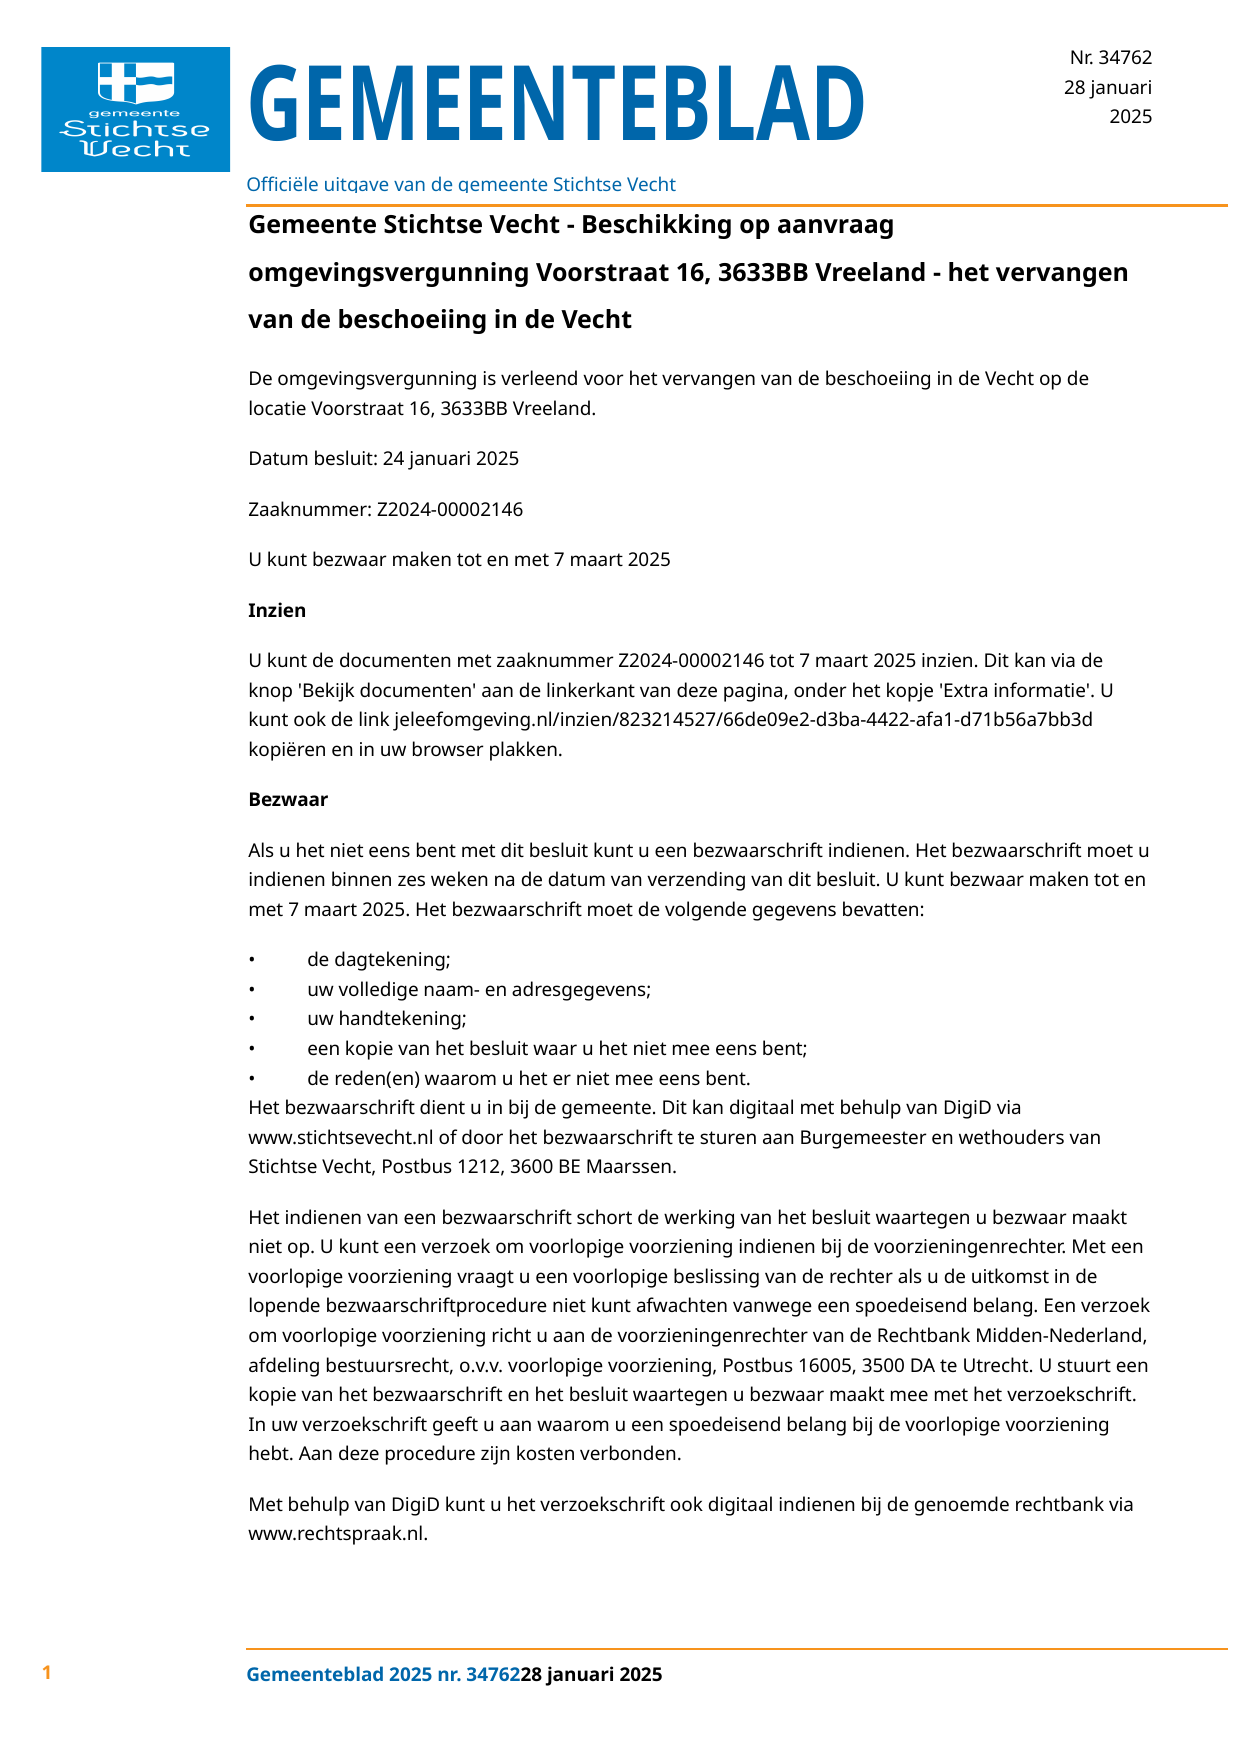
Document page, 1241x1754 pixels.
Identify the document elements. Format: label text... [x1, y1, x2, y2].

text De omgevingsvergunning is verleend voor het vervangen van de beschoeiing in de Vecht op de locatie Voorstraat 16, 3633BB Vreeland. [248, 366, 1152, 421]
text Datum besluit: 24 januari 2025 [248, 446, 1152, 471]
text Inzien [248, 597, 1152, 622]
text Het indienen van een bezwaarschrift schort de werking van het besluit waartegen u bezwaar maakt niet op. U kunt een verzoek om voorlopige voorziening indienen bij de voorzieningenrechter. Met een voorlopige voorziening vraagt u een voorlopige beslissing van de rechter als u de uitkomst in de lopende bezwaarschriftprocedure niet kunt afwachten vanwege een spoedeisend belang. Een verzoek om voorlopige voorziening richt u aan de voorzieningenrechter van de Rechtbank Midden-Nederland, afdeling bestuursrecht, o.v.v. voorlopige voorziening, Postbus 16005, 3500 DA te Utrecht. U stuurt een kopie van het bezwaarschrift en het besluit waartegen u bezwaar maakt mee met het verzoekschrift. In uw verzoekschrift geeft u aan waarom u een spoedeisend belang bij de voorlopige voorziening hebt. Aan deze procedure zijn kosten verbonden. [248, 1204, 1152, 1466]
picture [137, 63, 174, 103]
text U kunt de documenten met zaaknummer Z2024-00002146 tot 7 maart 2025 inzien. Dit kan via de knop 'Bekijk documenten' aan de linkerkant van deze pagina, onder het kopje 'Extra informatie'. U kunt ook de link jeleefomgeving.nl/inzien/823214527/66de09e2-d3ba-4422-afa1-d71b56a7bb3d kopiëren en in uw browser plakken. [248, 647, 1152, 762]
text Bezwaar [248, 786, 1152, 812]
list de reden(en) waarom u het er niet mee eens bent. [248, 1065, 1152, 1090]
text Gemeente Stichtse Vecht - Beschikking op aanvraag omgevingsvergunning Voorstraat 16, 3633BB Vreeland - het vervangen van de beschoeiing in de Vecht [248, 207, 1152, 336]
list uw handtekening; [248, 1006, 1152, 1031]
text Zaaknummer: Z2024-00002146 [248, 496, 1152, 522]
text Met behulp van DigiD kunt u het verzoekschrift ook digitaal indienen bij de genoemde rechtbank via www.rechtspraak.nl. [248, 1491, 1152, 1546]
list uw volledige naam- en adresgegevens; [248, 976, 1152, 1002]
list de dagtekening; [248, 946, 1152, 972]
text U kunt bezwaar maken tot en met 7 maart 2025 [248, 546, 1152, 572]
text Als u het niet eens bent met dit besluit kunt u een bezwaarschrift indienen. Het bezwaarschrift moet u indienen binnen zes weken na de datum van verzending van dit besluit. U kunt bezwaar maken tot en met 7 maart 2025. Het bezwaarschrift moet de volgende gegevens bevatten: [248, 837, 1152, 922]
picture [99, 63, 135, 101]
text Het bezwaarschrift dient u in bij de gemeente. Dit kan digitaal met behulp van DigiD via www.stichtsevecht.nl of door het bezwaarschrift te sturen aan Burgemeester en wethouders van Stichtse Vecht, Postbus 1212, 3600 BE Maarssen. [248, 1094, 1152, 1179]
list een kopie van het besluit waar u het niet mee eens bent; [248, 1035, 1152, 1061]
